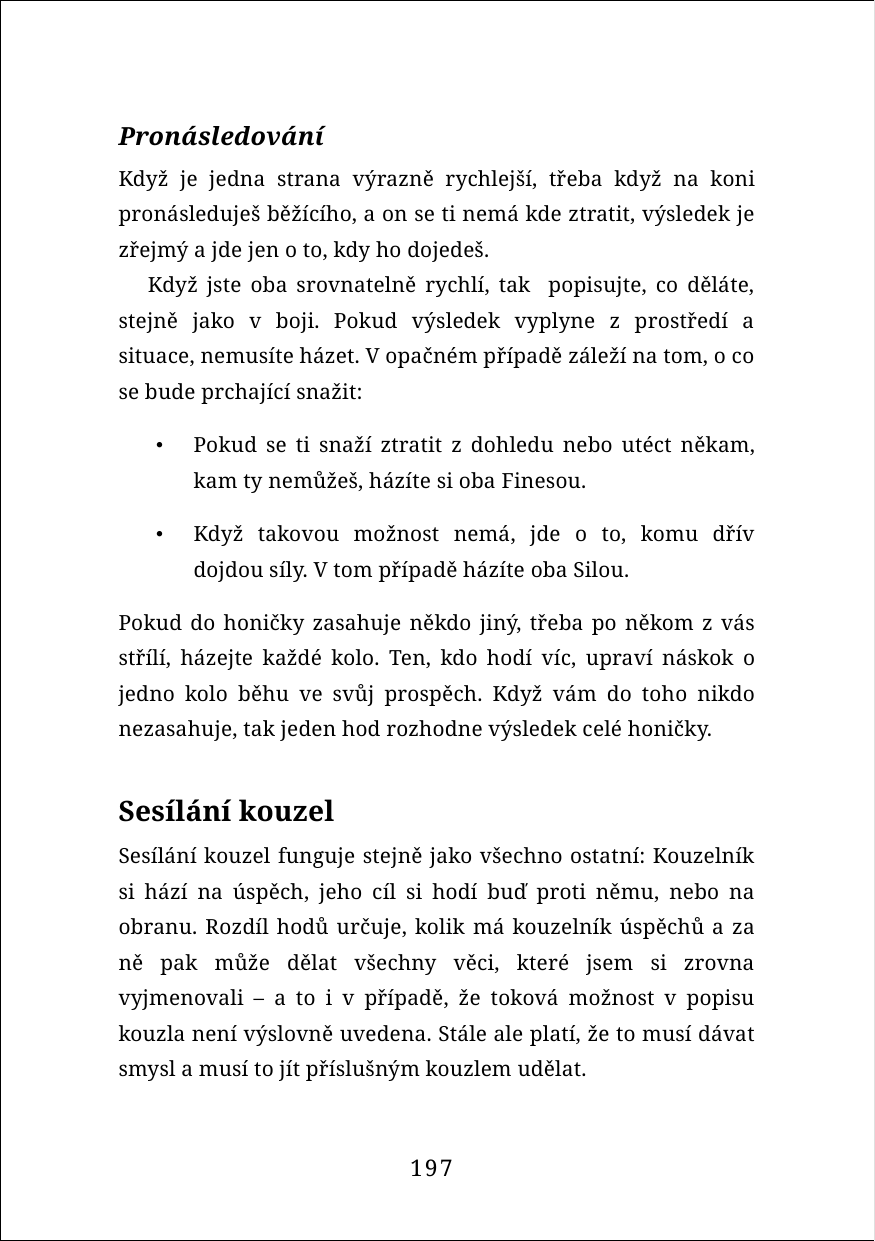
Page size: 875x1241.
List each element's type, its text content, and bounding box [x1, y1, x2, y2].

text Pokud do honičky zasahuje někdo jiný, třeba po někom z vás střílí, házejte každé kolo. Ten, kdo hodí víc, upraví náskok o jedno kolo běhu ve svůj prospěch. Když vám do toho nikdo nezasahuje, tak jeden hod rozhodne výsledek celé honičky. [118, 608, 756, 743]
subtitle Sesílání kouzel [118, 791, 756, 830]
subtitle Pronásledování [118, 118, 756, 152]
text Když je jedna strana výrazně rychlejší, třeba když na koni pronásleduješ běžícího, a on se ti nemá kde ztratit, výsledek je zřejmý a jde jen o to, kdy ho dojedeš. Když jste oba srovnatelně rychlí, tak popisujte, co děláte, stejně jako v boji. Pokud výsledek vyplyne z prostředí a situace, nemusíte házet. V opačném případě záleží na tom, o co se bude prchající snažit: [118, 164, 756, 406]
text Sesílání kouzel funguje stejně jako všechno ostatní: Kouzelník si hází na úspěch, jeho cíl si hodí buď proti němu, nebo na obranu. Rozdíl hodů určuje, kolik má kouzelník úspěchů a za ně pak může dělat všechny věci, které jsem si zrovna vyjmenovali – a to i v případě, že toková možnost v popisu kouzla není výslovně uvedena. Stále ale platí, že to musí dávat smysl a musí to jít příslušným kouzlem udělat. [118, 841, 756, 1083]
list Když takovou možnost nemá, jde o to, komu dřív dojdou síly. V tom případě házíte oba Silou. [156, 519, 756, 583]
list Pokud se ti snaží ztratit z dohledu nebo utéct někam, kam ty nemůžeš, házíte si oba Finesou. [156, 430, 756, 494]
